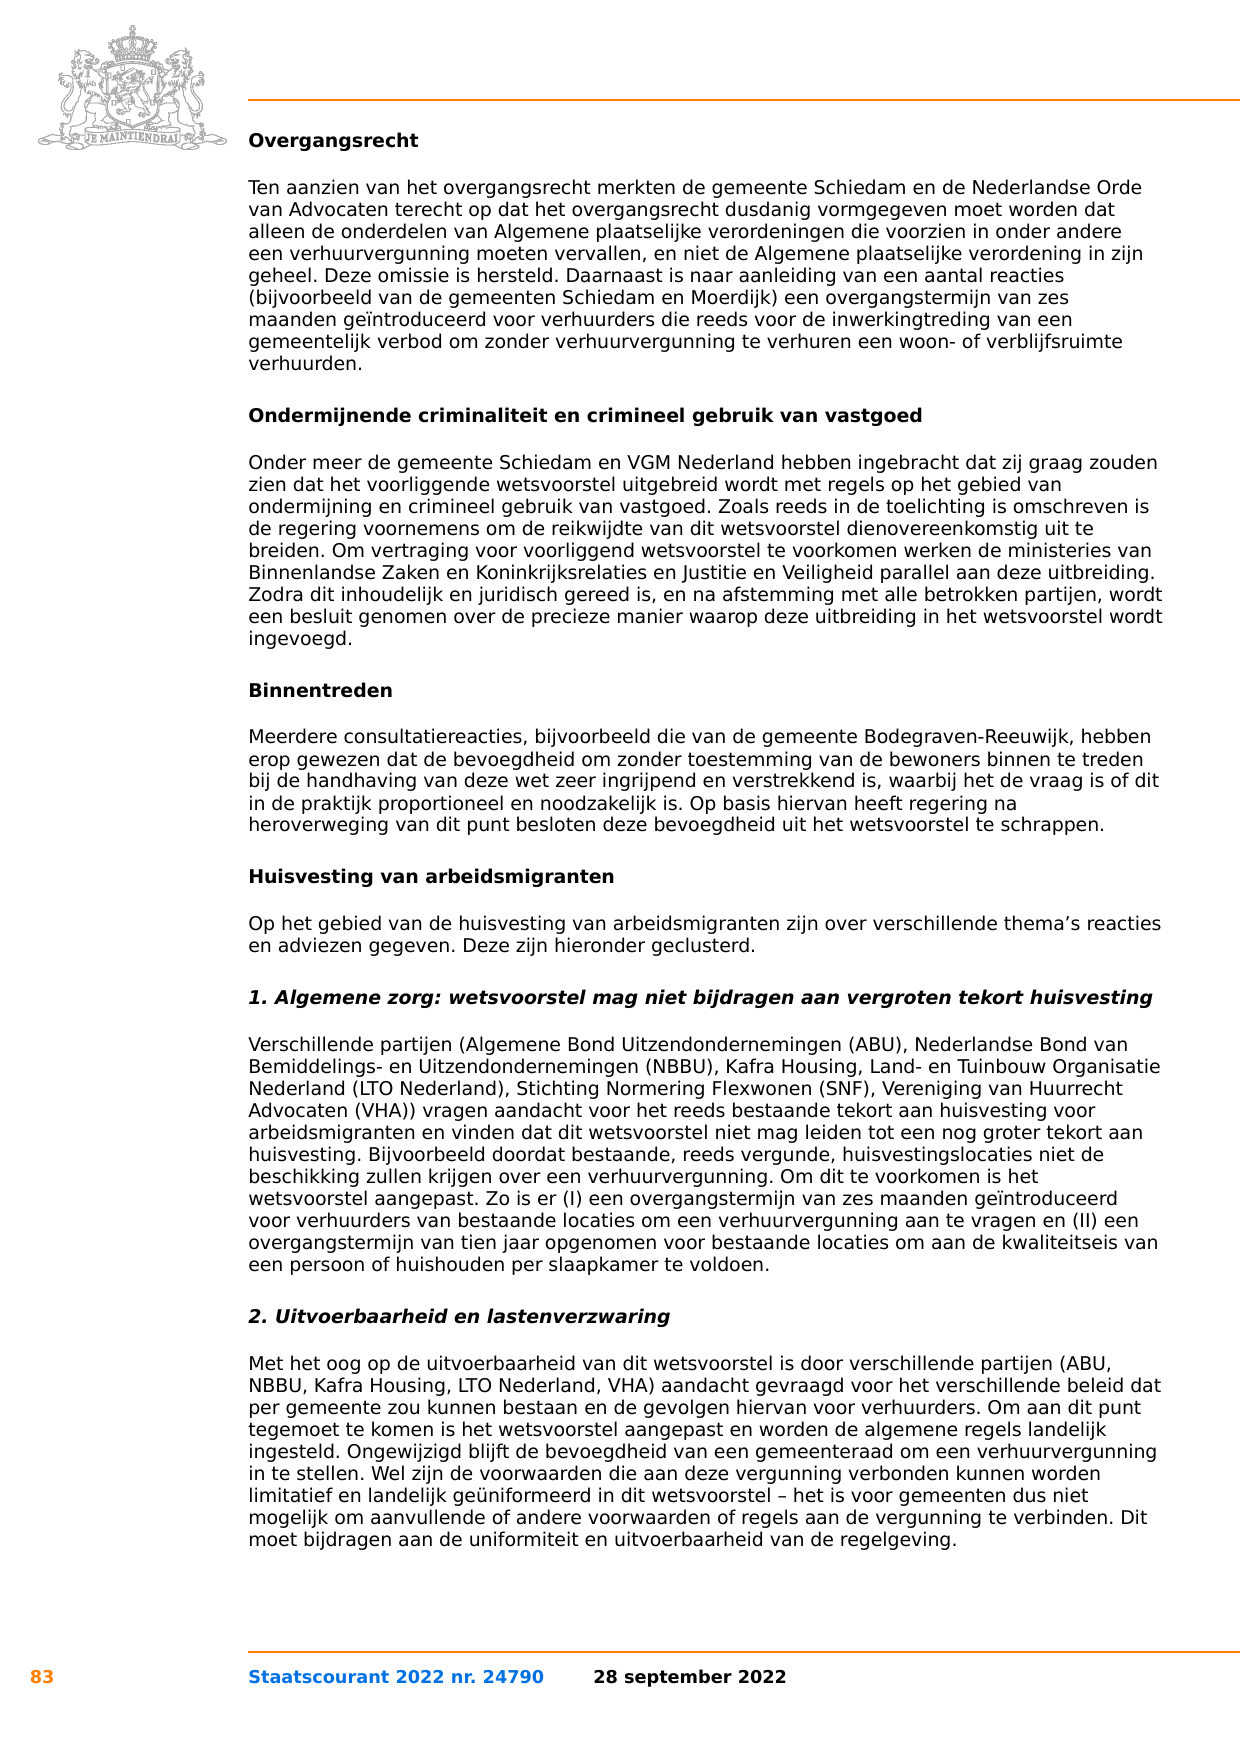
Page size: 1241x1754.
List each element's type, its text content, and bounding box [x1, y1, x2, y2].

text Meerdere consultatiereacties, bijvoorbeeld die van de gemeente Bodegraven-Reeuwijk, hebben erop gewezen dat de bevoegdheid om zonder toestemming van de bewoners binnen te treden bij de handhaving van deze wet zeer ingrijpend en verstrekkend is, waarbij het de vraag is of dit in de praktijk proportioneel en noodzakelijk is. Op basis hiervan heeft regering na heroverweging van dit punt besloten deze bevoegdheid uit het wetsvoorstel te schrappen. [248, 726, 1163, 836]
subtitle 2. Uitvoerbaarheid en lastenverzwaring [248, 1306, 1163, 1328]
text Verschillende partijen (Algemene Bond Uitzendondernemingen (ABU), Nederlandse Bond van Bemiddelings- en Uitzendondernemingen (NBBU), Kafra Housing, Land- en Tuinbouw Organisatie Nederland (LTO Nederland), Stichting Normering Flexwonen (SNF), Vereniging van Huurrecht Advocaten (VHA)) vragen aandacht voor het reeds bestaande tekort aan huisvesting voor arbeidsmigranten en vinden dat dit wetsvoorstel niet mag leiden tot een nog groter tekort aan huisvesting. Bijvoorbeeld doordat bestaande, reeds vergunde, huisvestingslocaties niet de beschikking zullen krijgen over een verhuurvergunning. Om dit te voorkomen is het wetsvoorstel aangepast. Zo is er (I) een overgangstermijn van zes maanden geïntroduceerd voor verhuurders van bestaande locaties om een verhuurvergunning aan te vragen en (II) een overgangstermijn van tien jaar opgenomen voor bestaande locaties om aan de kwaliteitseis van een persoon of huishouden per slaapkamer te voldoen. [248, 1034, 1163, 1276]
text Ten aanzien van het overgangsrecht merkten de gemeente Schiedam en de Nederlandse Orde van Advocaten terecht op dat het overgangsrecht dusdanig vormgegeven moet worden dat alleen de onderdelen van Algemene plaatselijke verordeningen die voorzien in onder andere een verhuurvergunning moeten vervallen, en niet de Algemene plaatselijke verordening in zijn geheel. Deze omissie is hersteld. Daarnaast is naar aanleiding van een aantal reacties (bijvoorbeeld van de gemeenten Schiedam en Moerdijk) een overgangstermijn van zes maanden geïntroduceerd voor verhuurders die reeds voor de inwerkingtreding van een gemeentelijk verbod om zonder verhuurvergunning te verhuren een woon- of verblijfsruimte verhuurden. [248, 177, 1163, 375]
subtitle Huisvesting van arbeidsmigranten [248, 866, 1163, 888]
text Op het gebied van de huisvesting van arbeidsmigranten zijn over verschillende thema’s reacties en adviezen gegeven. Deze zijn hieronder geclusterd. [248, 913, 1163, 957]
subtitle 1. Algemene zorg: wetsvoorstel mag niet bijdragen aan vergroten tekort huisvesting [248, 987, 1163, 1009]
subtitle Ondermijnende criminaliteit en crimineel gebruik van vastgoed [248, 405, 1163, 427]
text Onder meer de gemeente Schiedam en VGM Nederland hebben ingebracht dat zij graag zouden zien dat het voorliggende wetsvoorstel uitgebreid wordt met regels op het gebied van ondermijning en crimineel gebruik van vastgoed. Zoals reeds in de toelichting is omschreven is de regering voornemens om de reikwijdte van dit wetsvoorstel dienovereenkomstig uit te breiden. Om vertraging voor voorliggend wetsvoorstel te voorkomen werken de ministeries van Binnenlandse Zaken en Koninkrijksrelaties en Justitie en Veiligheid parallel aan deze uitbreiding. Zodra dit inhoudelijk en juridisch gereed is, en na afstemming met alle betrokken partijen, wordt een besluit genomen over de precieze manier waarop deze uitbreiding in het wetsvoorstel wordt ingevoegd. [248, 452, 1163, 649]
picture [38, 25, 227, 150]
subtitle Overgangsrecht [248, 130, 1163, 152]
subtitle Binnentreden [248, 679, 1163, 701]
text Met het oog op de uitvoerbaarheid van dit wetsvoorstel is door verschillende partijen (ABU, NBBU, Kafra Housing, LTO Nederland, VHA) aandacht gevraagd voor het verschillende beleid dat per gemeente zou kunnen bestaan en de gevolgen hiervan voor verhuurders. Om aan dit punt tegemoet te komen is het wetsvoorstel aangepast en worden de algemene regels landelijk ingesteld. Ongewijzigd blijft de bevoegdheid van een gemeenteraad om een verhuurvergunning in te stellen. Wel zijn de voorwaarden die aan deze vergunning verbonden kunnen worden limitatief en landelijk geüniformeerd in dit wetsvoorstel – het is voor gemeenten dus niet mogelijk om aanvullende of andere voorwaarden of regels aan de vergunning te verbinden. Dit moet bijdragen aan de uniformiteit en uitvoerbaarheid van de regelgeving. [248, 1353, 1163, 1551]
